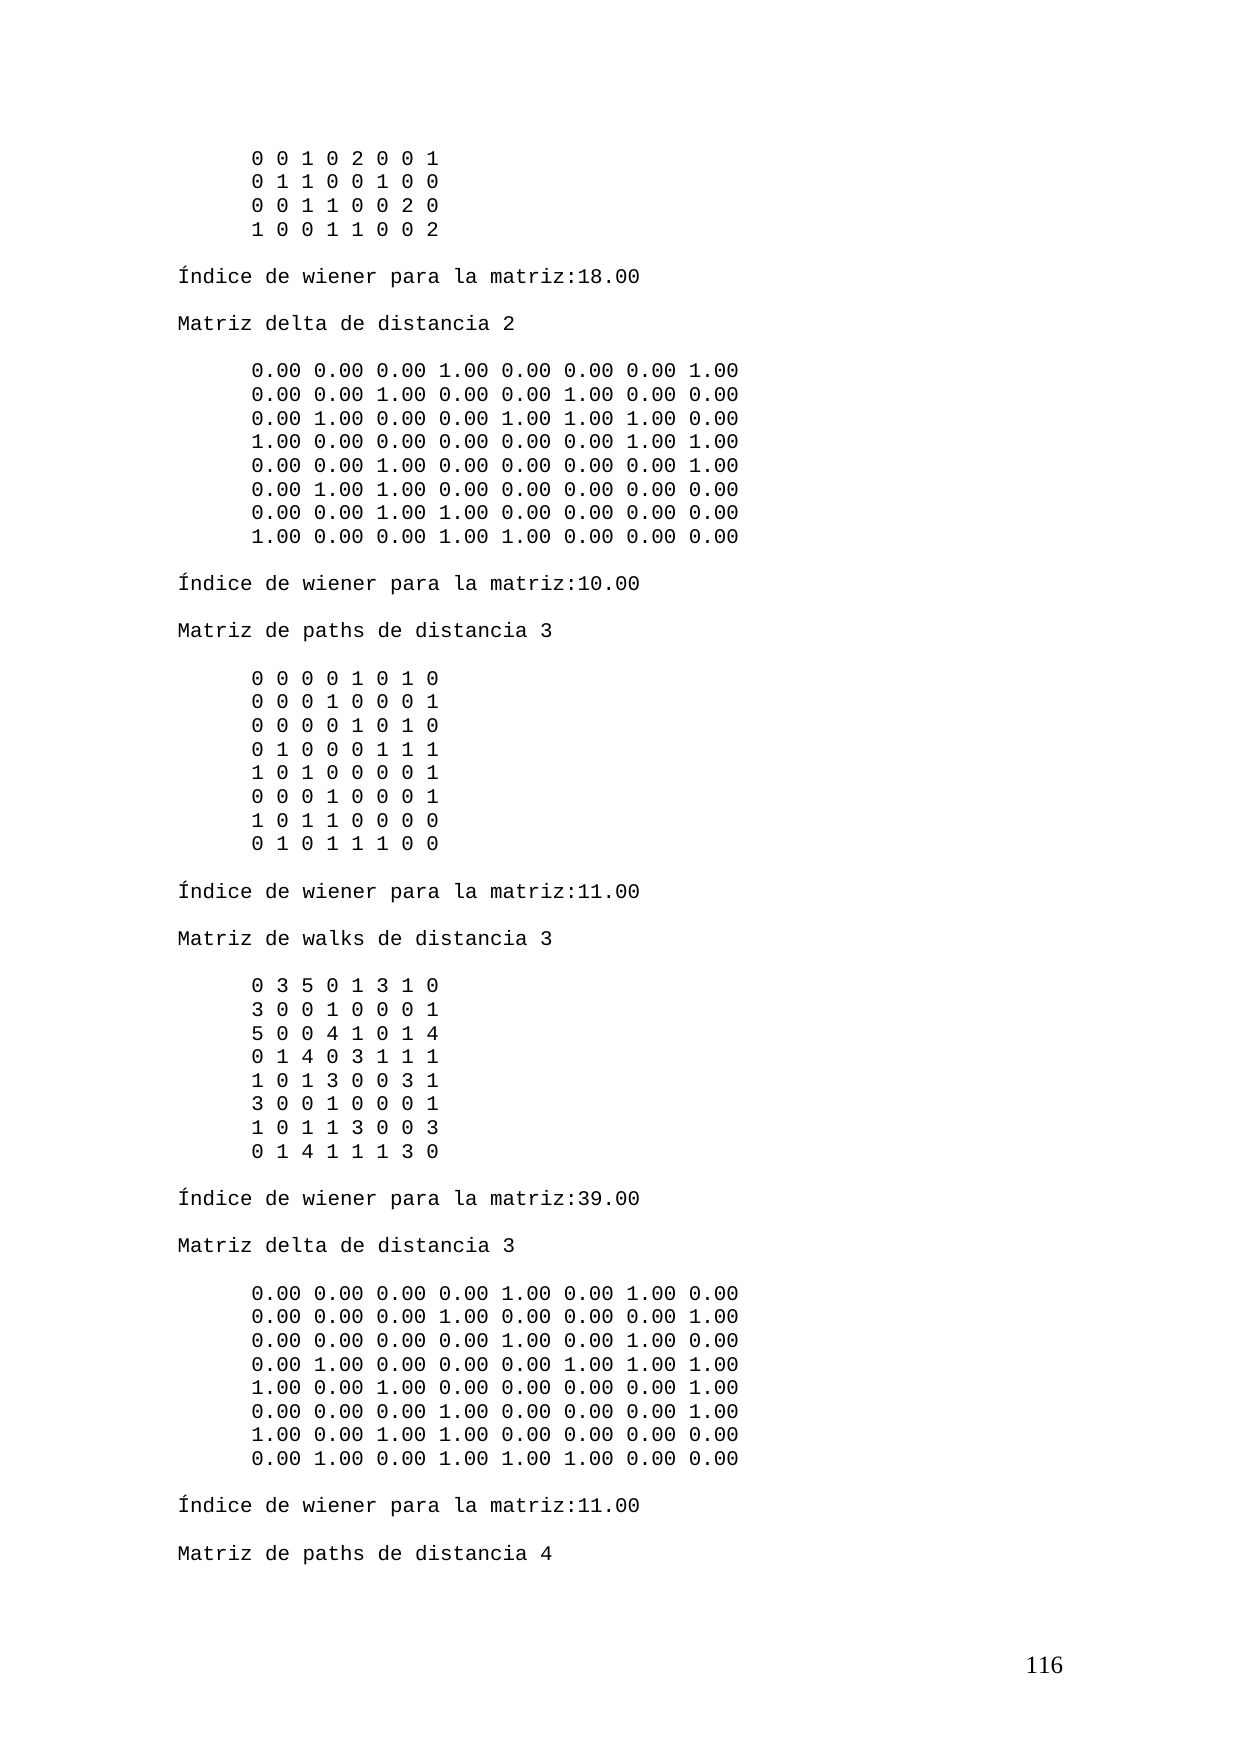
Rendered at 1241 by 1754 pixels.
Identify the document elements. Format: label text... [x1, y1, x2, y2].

text 0 1 4 0 3 1 1 1 [177, 1046, 1063, 1070]
text Matriz de walks de distancia 3 [177, 928, 1063, 952]
text 0.00 1.00 0.00 1.00 1.00 1.00 0.00 0.00 [177, 1448, 1063, 1472]
text 0.00 1.00 0.00 0.00 1.00 1.00 1.00 0.00 [177, 408, 1063, 431]
text 1 0 0 1 1 0 0 2 [177, 218, 1063, 242]
text Matriz de paths de distancia 3 [177, 621, 1063, 644]
text Matriz de paths de distancia 4 [177, 1543, 1063, 1566]
text 1.00 0.00 0.00 1.00 1.00 0.00 0.00 0.00 [177, 526, 1063, 549]
text 0 0 0 0 1 0 1 0 [177, 715, 1063, 739]
text 1 0 1 1 3 0 0 3 [177, 1117, 1063, 1141]
text 1.00 0.00 1.00 1.00 0.00 0.00 0.00 0.00 [177, 1424, 1063, 1448]
text 0 0 0 1 0 0 0 1 [177, 691, 1063, 715]
text 0.00 0.00 0.00 1.00 0.00 0.00 0.00 1.00 [177, 1401, 1063, 1424]
text 0 0 0 1 0 0 0 1 [177, 786, 1063, 810]
text Índice de wiener para la matriz:39.00 [177, 1188, 1063, 1212]
text 0.00 0.00 1.00 0.00 0.00 0.00 0.00 1.00 [177, 455, 1063, 479]
text 1 0 1 3 0 0 3 1 [177, 1070, 1063, 1093]
text 0 3 5 0 1 3 1 0 [177, 975, 1063, 999]
text 1 0 1 1 0 0 0 0 [177, 810, 1063, 833]
text Matriz delta de distancia 3 [177, 1235, 1063, 1259]
text Índice de wiener para la matriz:10.00 [177, 573, 1063, 597]
text 5 0 0 4 1 0 1 4 [177, 1022, 1063, 1046]
text 0 1 1 0 0 1 0 0 [177, 171, 1063, 195]
text 1 0 1 0 0 0 0 1 [177, 762, 1063, 786]
text 0 1 0 0 0 1 1 1 [177, 739, 1063, 762]
text 1.00 0.00 0.00 0.00 0.00 0.00 1.00 1.00 [177, 431, 1063, 455]
text 0 0 0 0 1 0 1 0 [177, 668, 1063, 691]
text Matriz delta de distancia 2 [177, 313, 1063, 337]
text 0.00 1.00 1.00 0.00 0.00 0.00 0.00 0.00 [177, 479, 1063, 502]
text 3 0 0 1 0 0 0 1 [177, 999, 1063, 1022]
text 0 0 1 0 2 0 0 1 [177, 148, 1063, 171]
text 0.00 0.00 0.00 0.00 1.00 0.00 1.00 0.00 [177, 1330, 1063, 1353]
text 0 0 1 1 0 0 2 0 [177, 195, 1063, 218]
text Índice de wiener para la matriz:18.00 [177, 266, 1063, 289]
text 1.00 0.00 1.00 0.00 0.00 0.00 0.00 1.00 [177, 1377, 1063, 1401]
text 0 1 0 1 1 1 0 0 [177, 833, 1063, 857]
text 0.00 0.00 0.00 1.00 0.00 0.00 0.00 1.00 [177, 1306, 1063, 1330]
text 0.00 0.00 0.00 0.00 1.00 0.00 1.00 0.00 [177, 1283, 1063, 1306]
text 0.00 0.00 1.00 1.00 0.00 0.00 0.00 0.00 [177, 502, 1063, 526]
text 3 0 0 1 0 0 0 1 [177, 1093, 1063, 1117]
text 0.00 1.00 0.00 0.00 0.00 1.00 1.00 1.00 [177, 1353, 1063, 1377]
text Índice de wiener para la matriz:11.00 [177, 1495, 1063, 1519]
text 0 1 4 1 1 1 3 0 [177, 1141, 1063, 1164]
text 0.00 0.00 0.00 1.00 0.00 0.00 0.00 1.00 [177, 360, 1063, 384]
text Índice de wiener para la matriz:11.00 [177, 881, 1063, 904]
text 0.00 0.00 1.00 0.00 0.00 1.00 0.00 0.00 [177, 384, 1063, 408]
